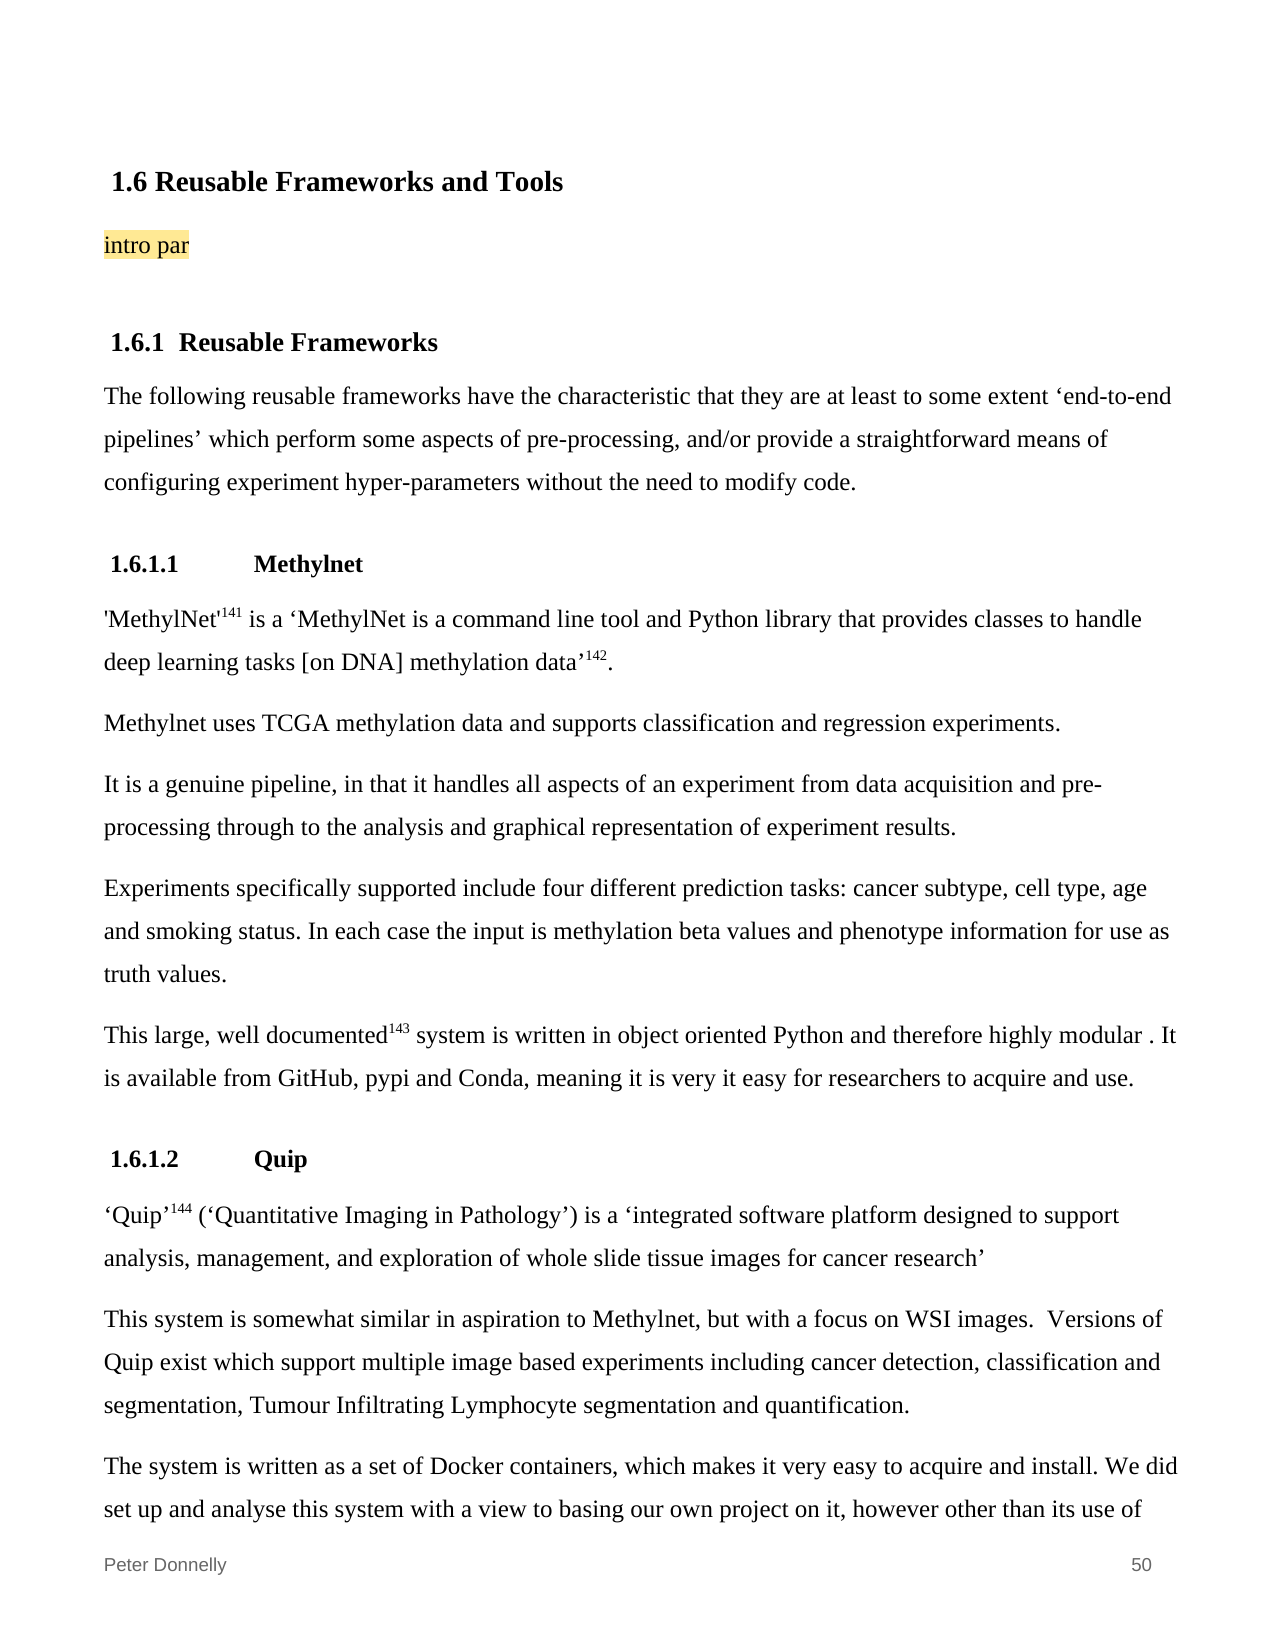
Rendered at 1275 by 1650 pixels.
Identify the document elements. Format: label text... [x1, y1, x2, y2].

text Experiments specifically supported include four different prediction tasks: cancer subtype, cell type, age and smoking status. In each case the input is methylation beta values and phenotype information for use as truth values. [103, 873, 1181, 988]
subtitle Methylnet [103, 549, 1181, 578]
text 'MethylNet' is a ‘MethylNet is a command line tool and Python library that provides classes to handle deep learning tasks [on DNA] methylation data’. [103, 604, 1181, 676]
text The system is written as a set of Docker containers, which makes it very easy to acquire and install. We did set up and analyse this system with a view to basing our own project on it, however other than its use of [103, 1451, 1181, 1523]
subtitle Quip [103, 1144, 1181, 1173]
text This system is somewhat similar in aspiration to Methylnet, but with a focus on WSI images. Versions of Quip exist which support multiple image based experiments including cancer detection, classification and segmentation, Tumour Infiltrating Lymphocyte segmentation and quantification. [103, 1304, 1181, 1419]
subtitle Reusable Frameworks and Tools [103, 164, 1181, 198]
text intro par [103, 230, 1181, 259]
text This large, well documented system is written in object oriented Python and therefore highly modular . It is available from GitHub, pypi and Conda, meaning it is very it easy for researchers to acquire and use. [103, 1020, 1181, 1092]
text It is a genuine pipeline, in that it handles all aspects of an experiment from data acquisition and pre-processing through to the analysis and graphical representation of experiment results. [103, 769, 1181, 841]
text ‘Quip’ (‘Quantitative Imaging in Pathology’) is a ‘integrated software platform designed to support analysis, management, and exploration of whole slide tissue images for cancer research’ [103, 1200, 1181, 1272]
text Methylnet uses TCGA methylation data and supports classification and regression experiments. [103, 708, 1181, 737]
subtitle Reusable Frameworks [103, 326, 1181, 357]
text The following reusable frameworks have the characteristic that they are at least to some extent ‘end-to-end pipelines’ which perform some aspects of pre-processing, and/or provide a straightforward means of configuring experiment hyper-parameters without the need to modify code. [103, 381, 1181, 496]
